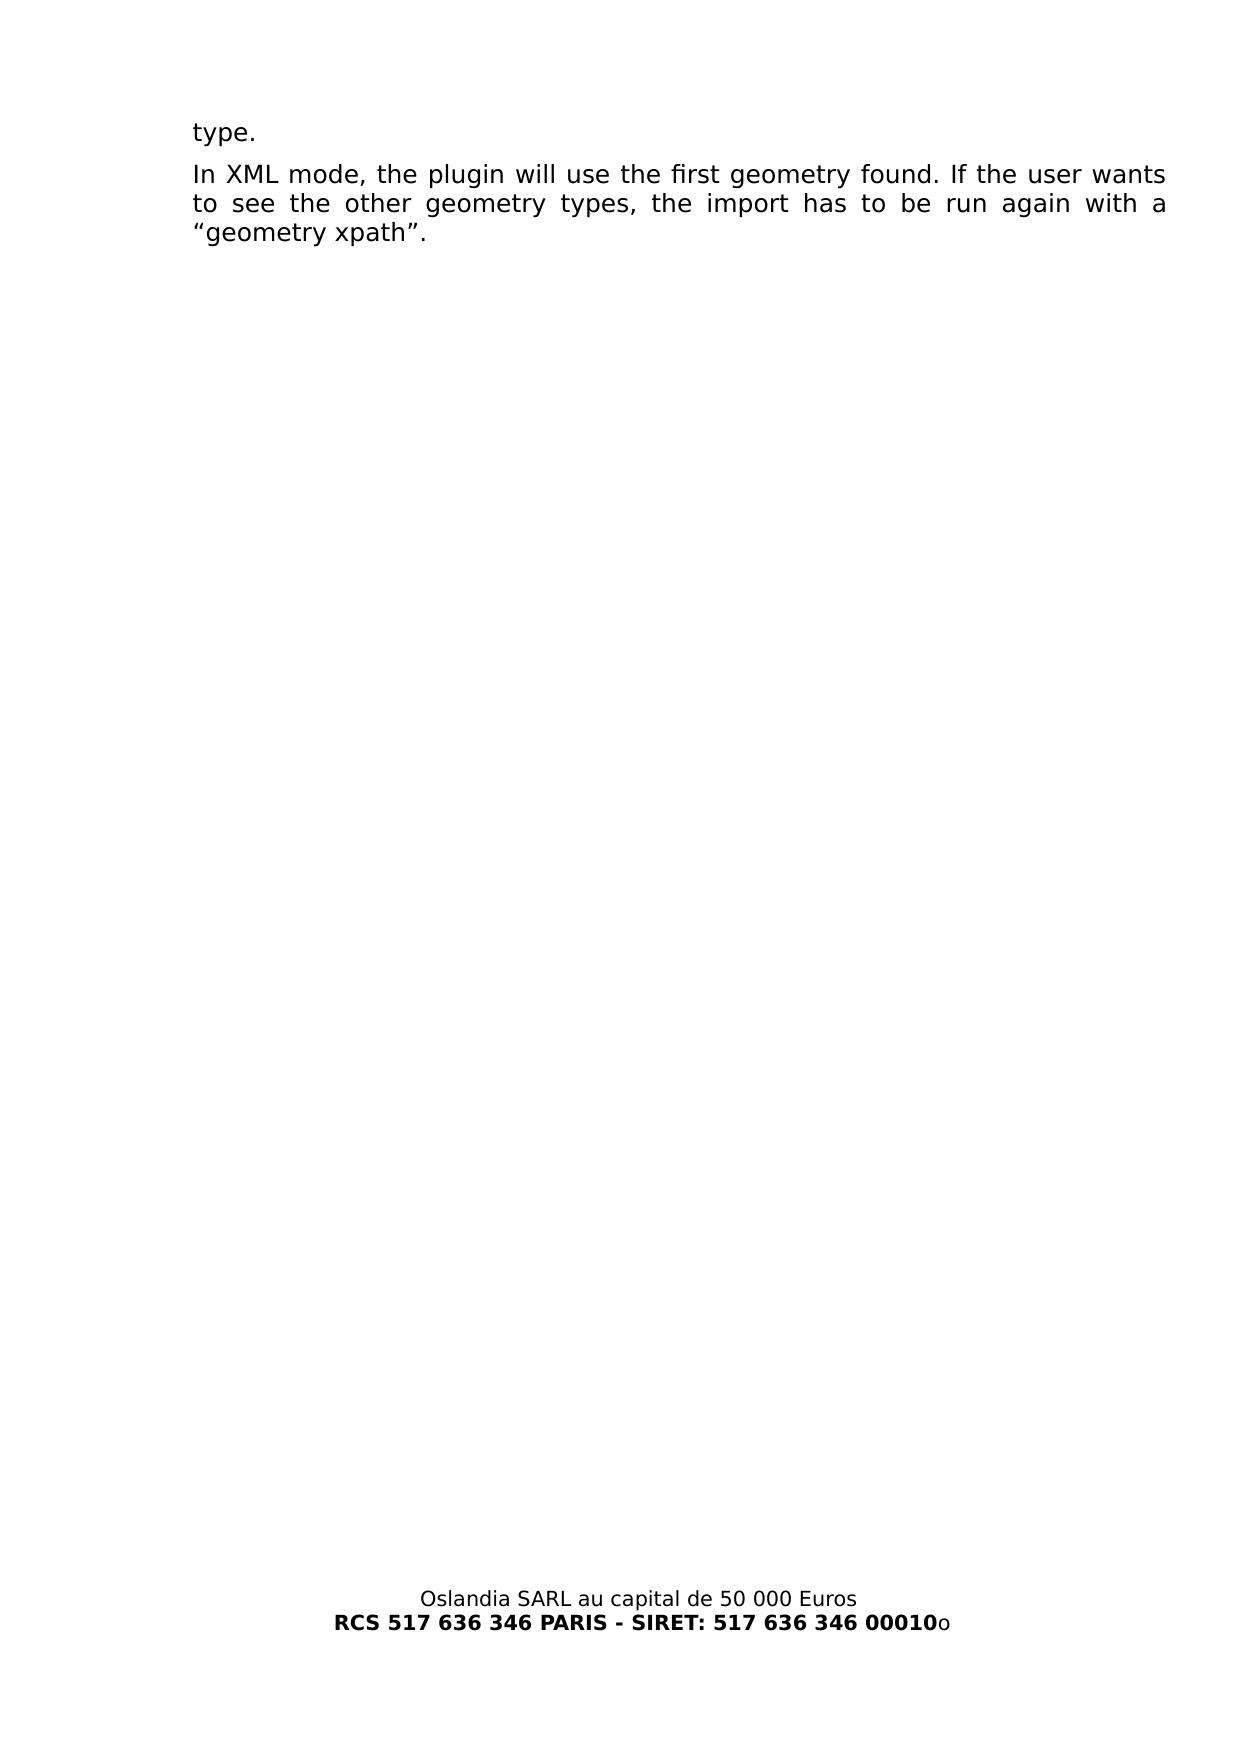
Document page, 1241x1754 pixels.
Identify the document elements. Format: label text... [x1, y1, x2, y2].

text In XML mode, the plugin will use the first geometry found. If the user wants to see the other geometry types, the import has to be run again with a “geometry xpath”. [192, 160, 1168, 247]
text type. [192, 118, 1168, 147]
